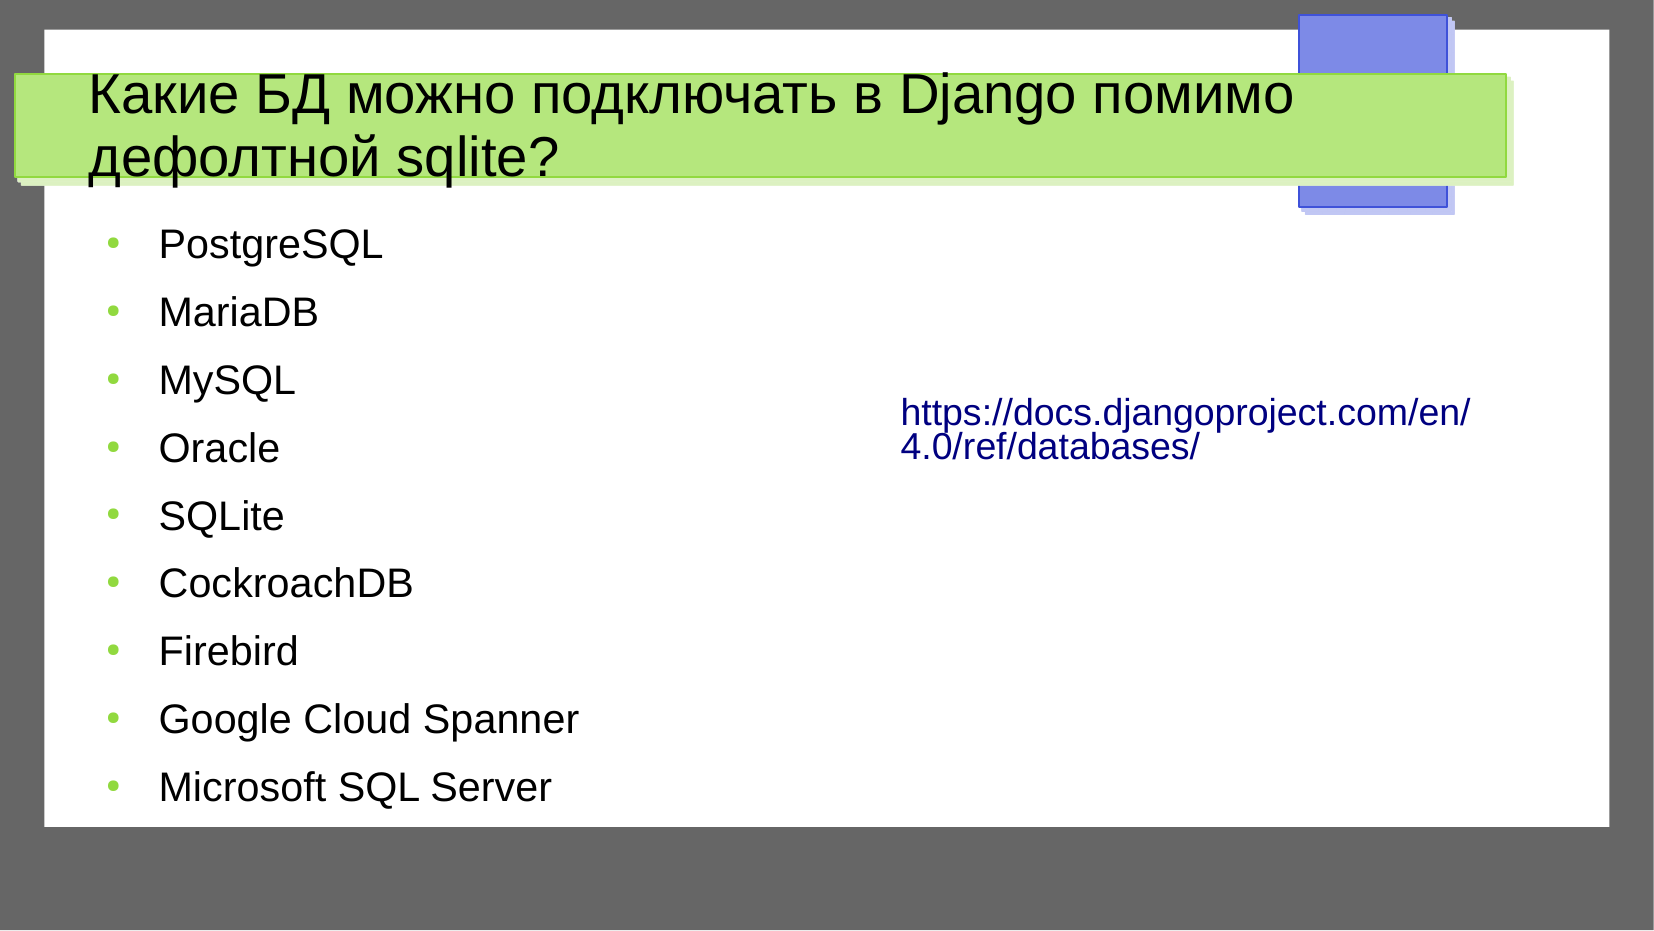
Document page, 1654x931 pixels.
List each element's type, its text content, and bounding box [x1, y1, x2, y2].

text_box https://docs.djangoproject.com/en/4.0/ref/databases/ [885, 383, 1496, 464]
title Какие БД можно подключать в Django помимо дефолтной sqlite? [88, 62, 1506, 189]
list PostgreSQL MariaDB MySQL Oracle SQLite CockroachDB Firebird Google Cloud Spanner Microsoft SQL Server [88, 221, 1565, 813]
